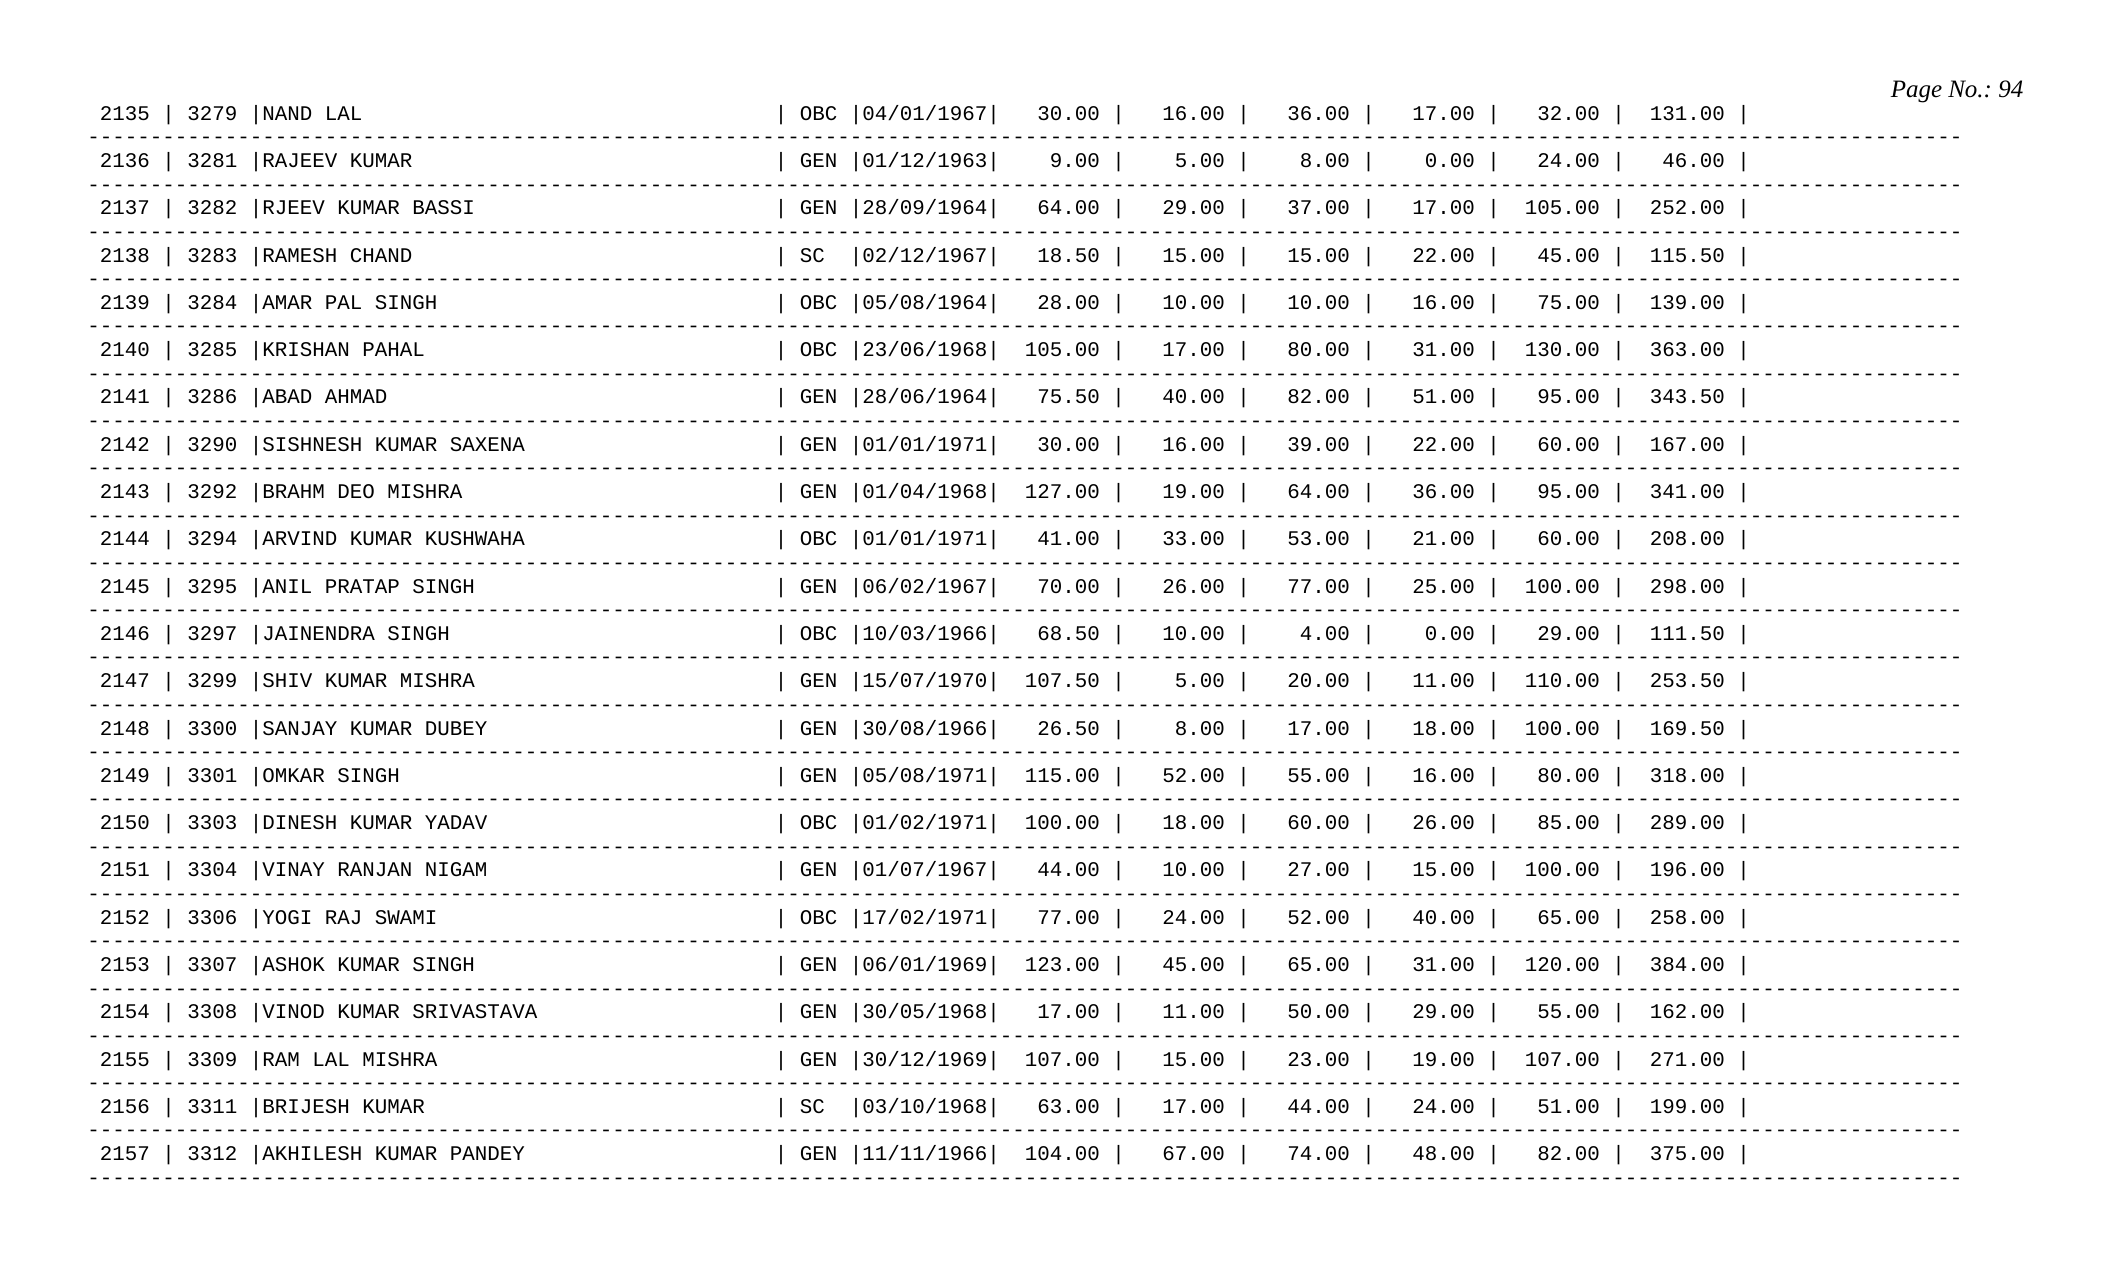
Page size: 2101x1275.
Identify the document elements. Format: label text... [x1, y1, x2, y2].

text 2145 | 3295 |ANIL PRATAP SINGH | GEN |06/02/1967| 70.00 | 26.00 | 77.00 | 25.00 | 100.00 | 298.00 | [87, 576, 2025, 599]
text 2135 | 3279 |NAND LAL | OBC |04/01/1967| 30.00 | 16.00 | 36.00 | 17.00 | 32.00 | 131.00 | [87, 103, 2025, 126]
text ------------------------------------------------------------------------------------------------------------------------------------------------------ [87, 647, 2025, 670]
text 2156 | 3311 |BRIJESH KUMAR | SC |03/10/1968| 63.00 | 17.00 | 44.00 | 24.00 | 51.00 | 199.00 | [87, 1096, 2025, 1119]
text ------------------------------------------------------------------------------------------------------------------------------------------------------ [87, 930, 2025, 954]
text ------------------------------------------------------------------------------------------------------------------------------------------------------ [87, 505, 2025, 528]
text 2146 | 3297 |JAINENDRA SINGH | OBC |10/03/1966| 68.50 | 10.00 | 4.00 | 0.00 | 29.00 | 111.50 | [87, 623, 2025, 647]
text ------------------------------------------------------------------------------------------------------------------------------------------------------ [87, 1072, 2025, 1096]
text 2140 | 3285 |KRISHAN PAHAL | OBC |23/06/1968| 105.00 | 17.00 | 80.00 | 31.00 | 130.00 | 363.00 | [87, 339, 2025, 363]
text 2142 | 3290 |SISHNESH KUMAR SAXENA | GEN |01/01/1971| 30.00 | 16.00 | 39.00 | 22.00 | 60.00 | 167.00 | [87, 434, 2025, 457]
text 2143 | 3292 |BRAHM DEO MISHRA | GEN |01/04/1968| 127.00 | 19.00 | 64.00 | 36.00 | 95.00 | 341.00 | [87, 481, 2025, 505]
text 2154 | 3308 |VINOD KUMAR SRIVASTAVA | GEN |30/05/1968| 17.00 | 11.00 | 50.00 | 29.00 | 55.00 | 162.00 | [87, 1001, 2025, 1025]
text ------------------------------------------------------------------------------------------------------------------------------------------------------ [87, 1167, 2025, 1190]
text ------------------------------------------------------------------------------------------------------------------------------------------------------ [87, 552, 2025, 576]
text ------------------------------------------------------------------------------------------------------------------------------------------------------ [87, 410, 2025, 434]
text 2137 | 3282 |RJEEV KUMAR BASSI | GEN |28/09/1964| 64.00 | 29.00 | 37.00 | 17.00 | 105.00 | 252.00 | [87, 197, 2025, 221]
text 2151 | 3304 |VINAY RANJAN NIGAM | GEN |01/07/1967| 44.00 | 10.00 | 27.00 | 15.00 | 100.00 | 196.00 | [87, 859, 2025, 883]
text 2139 | 3284 |AMAR PAL SINGH | OBC |05/08/1964| 28.00 | 10.00 | 10.00 | 16.00 | 75.00 | 139.00 | [87, 292, 2025, 316]
text ------------------------------------------------------------------------------------------------------------------------------------------------------ [87, 1025, 2025, 1048]
text 2148 | 3300 |SANJAY KUMAR DUBEY | GEN |30/08/1966| 26.50 | 8.00 | 17.00 | 18.00 | 100.00 | 169.50 | [87, 717, 2025, 741]
text ------------------------------------------------------------------------------------------------------------------------------------------------------ [87, 788, 2025, 812]
text ------------------------------------------------------------------------------------------------------------------------------------------------------ [87, 836, 2025, 859]
text 2138 | 3283 |RAMESH CHAND | SC |02/12/1967| 18.50 | 15.00 | 15.00 | 22.00 | 45.00 | 115.50 | [87, 244, 2025, 268]
text ------------------------------------------------------------------------------------------------------------------------------------------------------ [87, 126, 2025, 150]
text ------------------------------------------------------------------------------------------------------------------------------------------------------ [87, 1119, 2025, 1143]
text ------------------------------------------------------------------------------------------------------------------------------------------------------ [87, 741, 2025, 765]
text ------------------------------------------------------------------------------------------------------------------------------------------------------ [87, 599, 2025, 623]
text ------------------------------------------------------------------------------------------------------------------------------------------------------ [87, 883, 2025, 907]
text ------------------------------------------------------------------------------------------------------------------------------------------------------ [87, 363, 2025, 386]
text ------------------------------------------------------------------------------------------------------------------------------------------------------ [87, 221, 2025, 244]
text ------------------------------------------------------------------------------------------------------------------------------------------------------ [87, 457, 2025, 481]
text ------------------------------------------------------------------------------------------------------------------------------------------------------ [87, 978, 2025, 1001]
text 2136 | 3281 |RAJEEV KUMAR | GEN |01/12/1963| 9.00 | 5.00 | 8.00 | 0.00 | 24.00 | 46.00 | [87, 150, 2025, 174]
text ------------------------------------------------------------------------------------------------------------------------------------------------------ [87, 694, 2025, 717]
text 2150 | 3303 |DINESH KUMAR YADAV | OBC |01/02/1971| 100.00 | 18.00 | 60.00 | 26.00 | 85.00 | 289.00 | [87, 812, 2025, 836]
text ------------------------------------------------------------------------------------------------------------------------------------------------------ [87, 268, 2025, 292]
text 2149 | 3301 |OMKAR SINGH | GEN |05/08/1971| 115.00 | 52.00 | 55.00 | 16.00 | 80.00 | 318.00 | [87, 765, 2025, 788]
text 2144 | 3294 |ARVIND KUMAR KUSHWAHA | OBC |01/01/1971| 41.00 | 33.00 | 53.00 | 21.00 | 60.00 | 208.00 | [87, 528, 2025, 552]
text ------------------------------------------------------------------------------------------------------------------------------------------------------ [87, 174, 2025, 197]
text 2152 | 3306 |YOGI RAJ SWAMI | OBC |17/02/1971| 77.00 | 24.00 | 52.00 | 40.00 | 65.00 | 258.00 | [87, 907, 2025, 930]
text 2157 | 3312 |AKHILESH KUMAR PANDEY | GEN |11/11/1966| 104.00 | 67.00 | 74.00 | 48.00 | 82.00 | 375.00 | [87, 1143, 2025, 1167]
text 2153 | 3307 |ASHOK KUMAR SINGH | GEN |06/01/1969| 123.00 | 45.00 | 65.00 | 31.00 | 120.00 | 384.00 | [87, 954, 2025, 978]
text 2141 | 3286 |ABAD AHMAD | GEN |28/06/1964| 75.50 | 40.00 | 82.00 | 51.00 | 95.00 | 343.50 | [87, 386, 2025, 410]
text 2155 | 3309 |RAM LAL MISHRA | GEN |30/12/1969| 107.00 | 15.00 | 23.00 | 19.00 | 107.00 | 271.00 | [87, 1048, 2025, 1072]
text ------------------------------------------------------------------------------------------------------------------------------------------------------ [87, 316, 2025, 339]
text 2147 | 3299 |SHIV KUMAR MISHRA | GEN |15/07/1970| 107.50 | 5.00 | 20.00 | 11.00 | 110.00 | 253.50 | [87, 670, 2025, 694]
